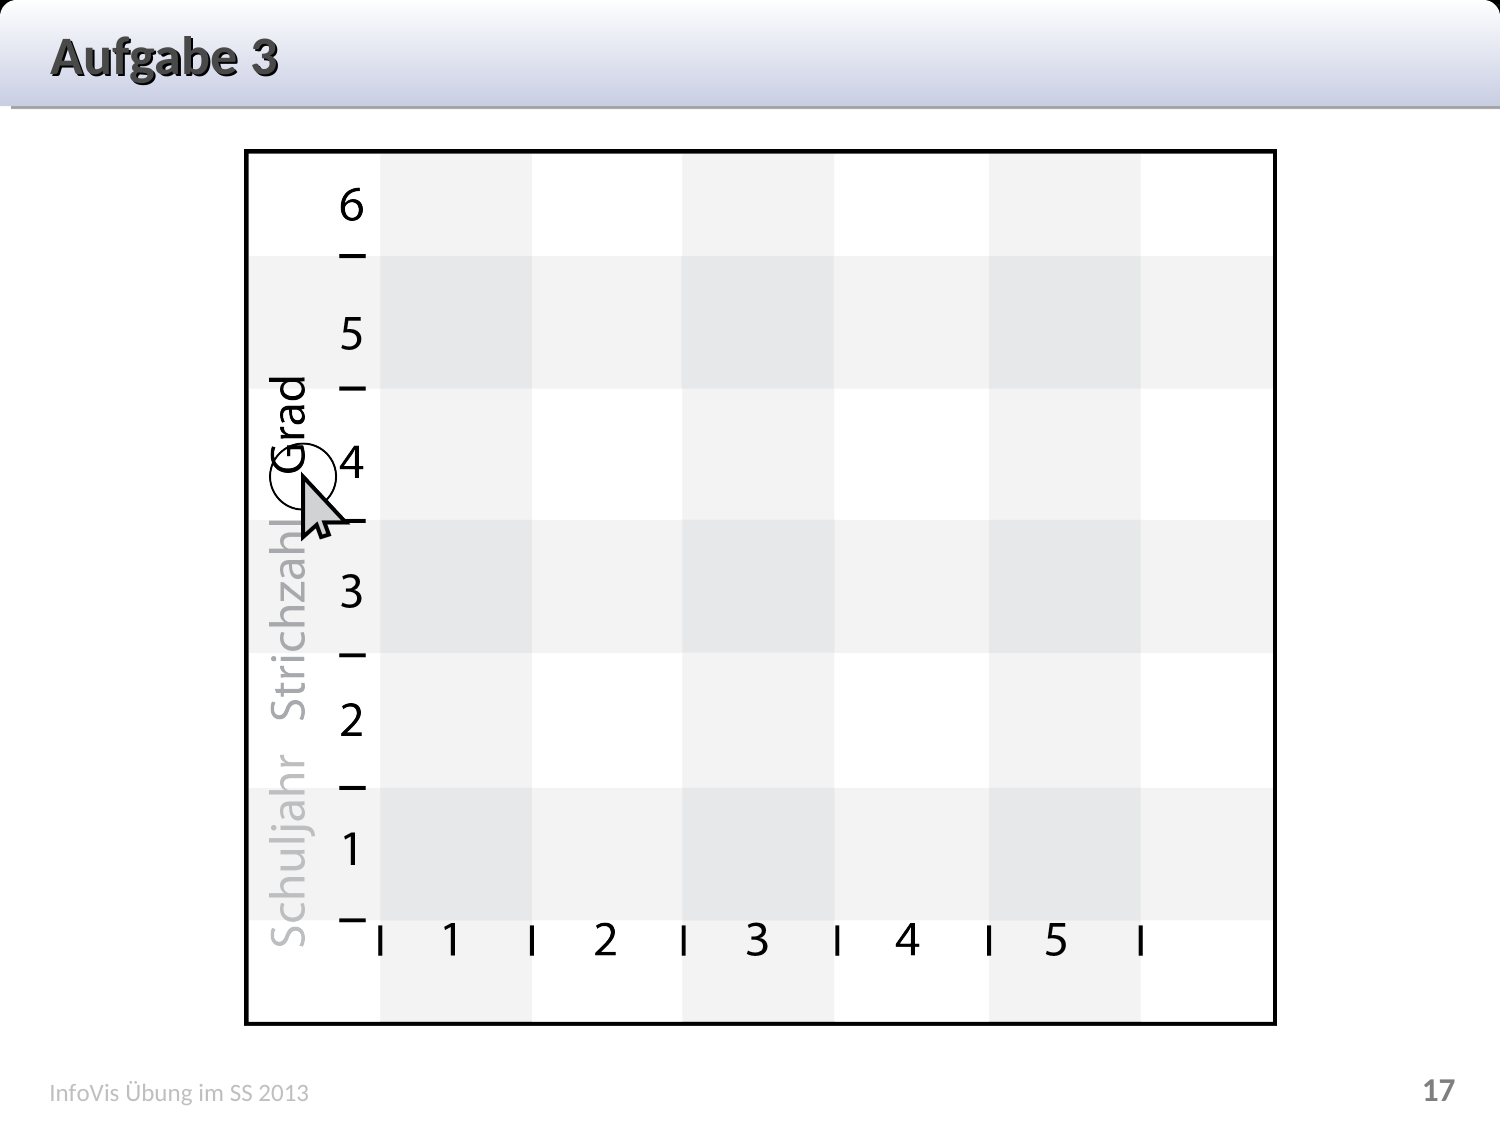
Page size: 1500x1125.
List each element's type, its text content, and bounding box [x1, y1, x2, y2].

text_box [1295, 1060, 1471, 1116]
picture [244, 149, 1277, 1026]
text_box Aufgabe 3 [35, 0, 1463, 106]
